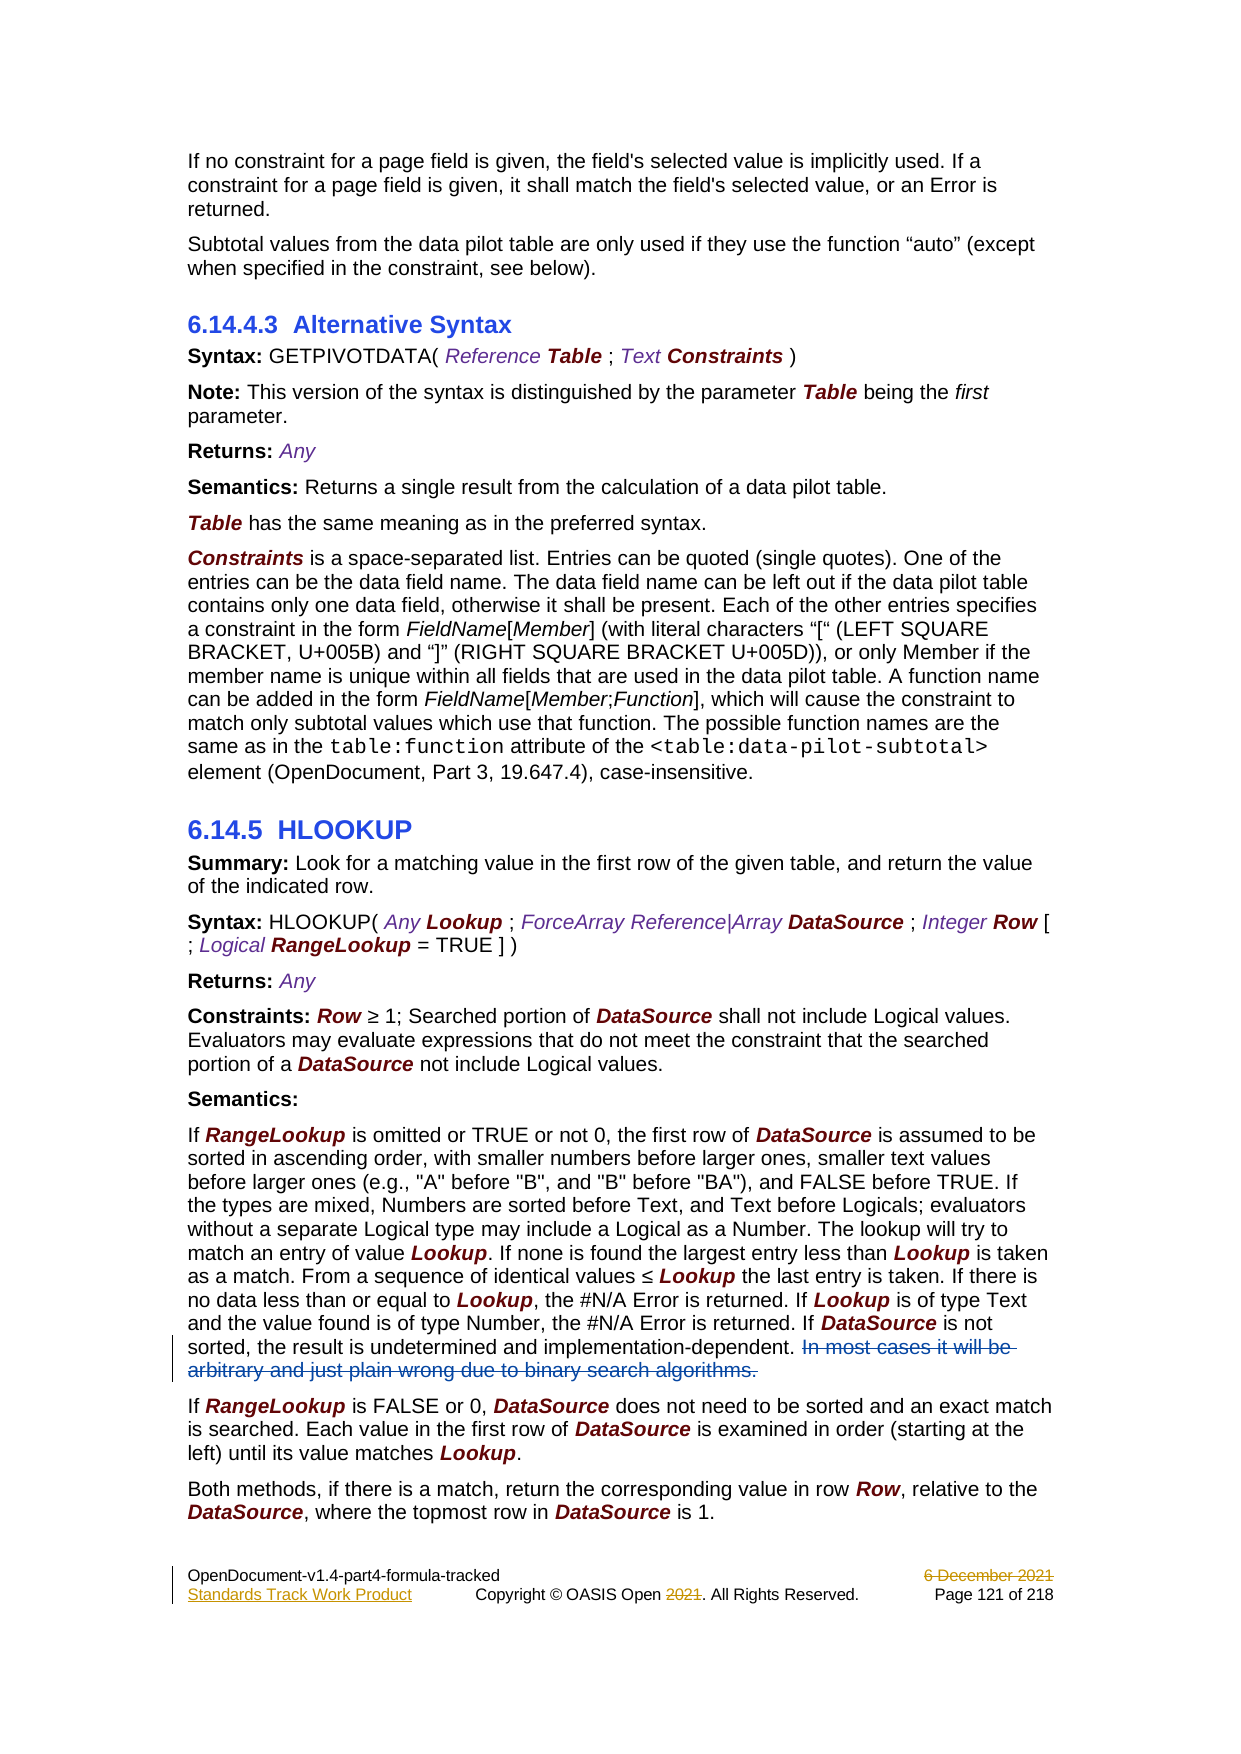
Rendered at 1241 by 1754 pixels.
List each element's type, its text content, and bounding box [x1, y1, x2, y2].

subtitle HLOOKUP [187, 815, 1053, 845]
text If RangeLookup is omitted or TRUE or not 0, the first row of DataSource is assumed to be sorted in ascending order, with smaller numbers before larger ones, smaller text values before larger ones (e.g., "A" before "B", and "B" before "BA"), and FALSE before TRUE. If the types are mixed, Numbers are sorted before Text, and Text before Logicals; evaluators without a separate Logical type may include a Logical as a Number. The lookup will try to match an entry of value Lookup. If none is found the largest entry less than Lookup is taken as a match. From a sequence of identical values ≤ Lookup the last entry is taken. If there is no data less than or equal to Lookup, the #N/A Error is returned. If Lookup is of type Text and the value found is of type Number, the #N/A Error is returned. If DataSource is not sorted, the result is undetermined and implementation-dependent. [187, 1123, 1053, 1382]
text Syntax: HLOOKUP( Any Lookup ; ForceArray Reference|Array DataSource ; Integer Row [ ; Logical RangeLookup = TRUE ] ) [187, 910, 1053, 957]
text Constraints: Row ≥ 1; Searched portion of DataSource shall not include Logical values. Evaluators may evaluate expressions that do not meet the constraint that the searched portion of a DataSource not include Logical values. [187, 1005, 1053, 1076]
text Constraints is a space-separated list. Entries can be quoted (single quotes). One of the entries can be the data field name. The data field name can be left out if the data pilot table contains only one data field, otherwise it shall be present. Each of the other entries specifies a constraint in the form FieldName[Member] (with literal characters “[“ (LEFT SQUARE BRACKET, U+005B) and “]” (RIGHT SQUARE BRACKET U+005D)), or only Member if the member name is unique within all fields that are used in the data pilot table. A function name can be added in the form FieldName[Member;Function], which will cause the constraint to match only subtotal values which use that function. The possible function names are the same as in the table:function attribute of the <table:data-pilot-subtotal> element (OpenDocument, Part 3, 19.647.4), case-insensitive. [187, 547, 1053, 784]
text Note: This version of the syntax is distinguished by the parameter Table being the first parameter. [187, 381, 1053, 428]
text Semantics: [187, 1088, 1053, 1111]
text If RangeLookup is FALSE or 0, DataSource does not need to be sorted and an exact match is searched. Each value in the first row of DataSource is examined in order (starting at the left) until its value matches Lookup. [187, 1394, 1053, 1465]
text Semantics: Returns a single result from the calculation of a data pilot table. [187, 475, 1053, 499]
text Syntax: GETPIVOTDATA( Reference Table ; Text Constraints ) [187, 345, 1053, 368]
text Subtotal values from the data pilot table are only used if they use the function “auto” (except when specified in the constraint, see below). [187, 233, 1053, 280]
text Returns: Any [187, 969, 1053, 993]
text Summary: Look for a matching value in the first row of the given table, and return the value of the indicated row. [187, 851, 1053, 898]
text Table has the same meaning as in the preferred syntax. [187, 511, 1053, 534]
text Returns: Any [187, 440, 1053, 463]
subtitle Alternative Syntax [187, 311, 1053, 339]
text Both methods, if there is a match, return the corresponding value in row Row, relative to the DataSource, where the topmost row in DataSource is 1. [187, 1477, 1053, 1524]
text If no constraint for a page field is given, the field's selected value is implicitly used. If a constraint for a page field is given, it shall match the field's selected value, or an Error is returned. [187, 150, 1053, 221]
